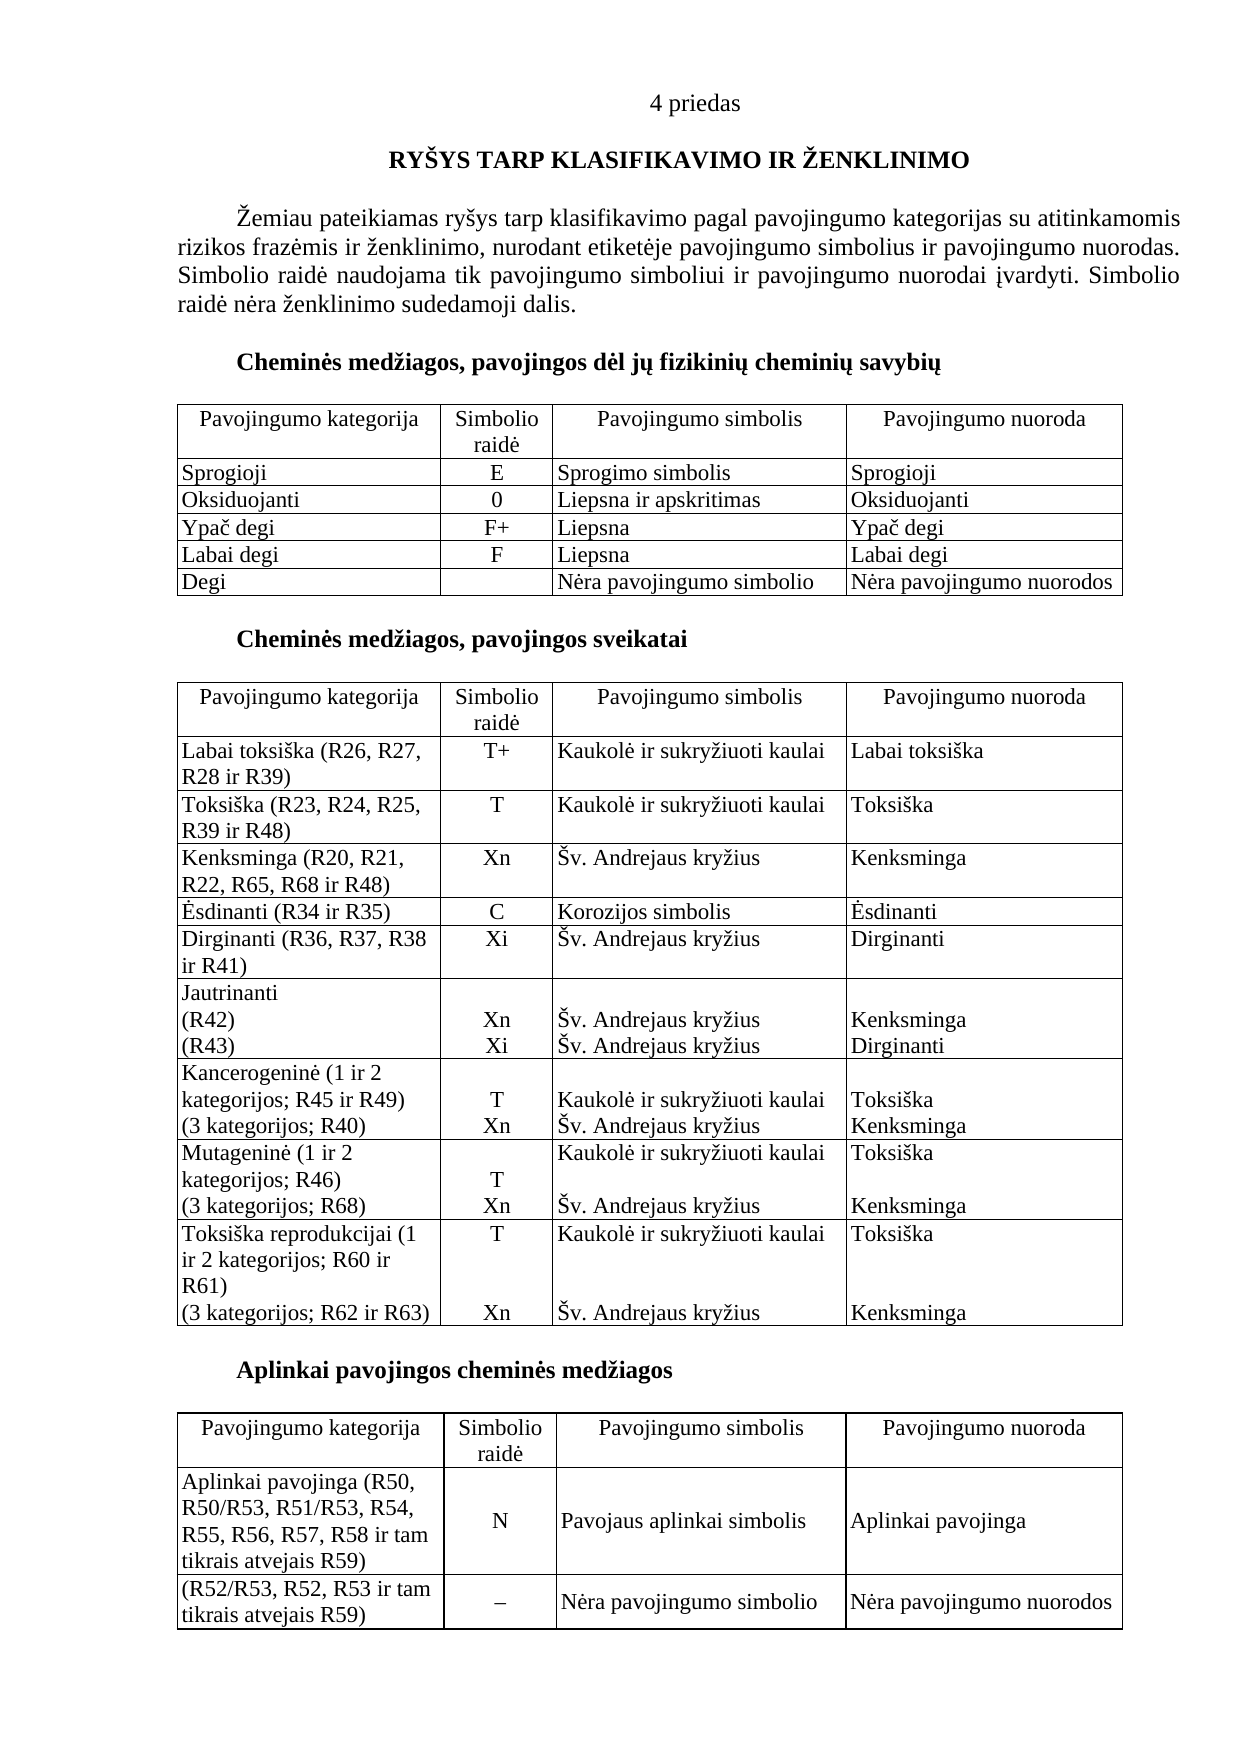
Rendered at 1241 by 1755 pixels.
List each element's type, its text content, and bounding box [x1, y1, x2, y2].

table_cell Liepsna [553, 541, 846, 567]
table_header Simbolio raidė [445, 1414, 556, 1467]
table_cell [847, 979, 1122, 1006]
table_cell Ypač degi [847, 514, 1122, 540]
table_cell (R52/R53, R52, R53 ir tam tikrais atvejais R59) [178, 1575, 443, 1628]
table_cell Xn [441, 1112, 552, 1138]
table_cell E [441, 459, 552, 485]
table_cell [553, 979, 846, 1006]
table_cell Nėra pavojingumo simbolio [553, 569, 846, 595]
table_cell F [441, 541, 552, 567]
table_cell Kenksminga [847, 1299, 1122, 1325]
table_cell Xi [441, 926, 552, 978]
table_cell Šv. Andrejaus kryžius [553, 1112, 846, 1138]
table_cell Degi [178, 569, 440, 595]
table_cell Toksiška [847, 791, 1122, 843]
table_cell Kenksminga [847, 1112, 1122, 1138]
table_cell Sprogioji [178, 459, 440, 485]
table_cell Toksiška (R23, R24, R25, R39 ir R48) [178, 791, 440, 843]
table_cell Toksiška reprodukcijai (1 ir 2 kategorijos; R60 ir R61) [178, 1220, 440, 1299]
table_cell Jautrinanti [178, 979, 440, 1006]
table_cell Labai toksiška (R26, R27, R28 ir R39) [178, 737, 440, 789]
table_cell Kaukolė ir sukryžiuoti kaulai [553, 737, 846, 789]
text 4 priedas [649, 88, 1181, 117]
table_cell Ėsdinanti (R34 ir R35) [178, 898, 440, 924]
table_cell Kancerogeninė (1 ir 2 kategorijos; R45 ir R49) [178, 1059, 440, 1112]
table_cell Korozijos simbolis [553, 898, 846, 924]
table_cell Šv. Andrejaus kryžius [553, 844, 846, 897]
table_cell Oksiduojanti [847, 486, 1122, 513]
table_header Pavojingumo nuoroda [847, 683, 1122, 736]
table_cell Xn [441, 1192, 552, 1218]
table_cell Kaukolė ir sukryžiuoti kaulai [553, 791, 846, 843]
text RYŠYS TARP KLASIFIKAVIMO IR ŽENKLINIMO [177, 145, 1181, 174]
table_cell Xn [441, 844, 552, 897]
table_cell T [441, 1220, 552, 1299]
table_header Pavojingumo nuoroda [847, 1414, 1122, 1467]
table_cell – [445, 1575, 556, 1628]
table_cell N [445, 1468, 556, 1573]
table_cell Kenksminga (R20, R21, R22, R65, R68 ir R48) [178, 844, 440, 897]
table_cell Ėsdinanti [847, 898, 1122, 924]
table_header Pavojingumo kategorija [178, 683, 440, 736]
table_cell Mutageninė (1 ir 2 kategorijos; R46) [178, 1140, 440, 1192]
table_cell Nėra pavojingumo nuorodos [847, 569, 1122, 595]
table_header Pavojingumo nuoroda [847, 405, 1122, 458]
table_cell [441, 979, 552, 1006]
text Cheminės medžiagos, pavojingos dėl jų fizikinių cheminių savybių [177, 347, 1181, 375]
table_cell T [441, 1059, 552, 1112]
table_cell Labai degi [847, 541, 1122, 567]
table_cell Ypač degi [178, 514, 440, 540]
table_cell Nėra pavojingumo nuorodos [847, 1575, 1122, 1628]
table_cell [441, 569, 552, 595]
table_cell Oksiduojanti [178, 486, 440, 513]
table_cell Sprogimo simbolis [553, 459, 846, 485]
table_cell Xn [441, 1299, 552, 1325]
table_cell Toksiška [847, 1140, 1122, 1192]
table_header Pavojingumo simbolis [557, 1414, 845, 1467]
table_cell T [441, 791, 552, 843]
table_cell T+ [441, 737, 552, 789]
table_cell (3 kategorijos; R40) [178, 1112, 440, 1138]
table_cell (R43) [178, 1032, 440, 1058]
table_cell Kenksminga [847, 1192, 1122, 1218]
table_cell Toksiška [847, 1220, 1122, 1299]
table_cell Liepsna [553, 514, 846, 540]
table_cell Dirginanti [847, 926, 1122, 978]
table_cell 0 [441, 486, 552, 513]
table_cell Xn [441, 1006, 552, 1032]
table_cell (3 kategorijos; R68) [178, 1192, 440, 1218]
table_cell Labai degi [178, 541, 440, 567]
table_cell Kaukolė ir sukryžiuoti kaulai [553, 1220, 846, 1299]
table_cell Kenksminga [847, 844, 1122, 897]
table_cell Dirginanti (R36, R37, R38 ir R41) [178, 926, 440, 978]
table_header Pavojingumo kategorija [178, 405, 440, 458]
table_cell Šv. Andrejaus kryžius [553, 1006, 846, 1032]
table_cell Liepsna ir apskritimas [553, 486, 846, 513]
table_cell F+ [441, 514, 552, 540]
table_cell (3 kategorijos; R62 ir R63) [178, 1299, 440, 1325]
text Aplinkai pavojingos cheminės medžiagos [177, 1355, 1181, 1383]
table_cell Labai toksiška [847, 737, 1122, 789]
table_header Pavojingumo simbolis [553, 683, 846, 736]
table_cell Aplinkai pavojinga [847, 1468, 1122, 1573]
table_cell Šv. Andrejaus kryžius [553, 926, 846, 978]
table_cell Aplinkai pavojinga (R50, R50/R53, R51/R53, R54, R55, R56, R57, R58 ir tam tikrais atvejais R59) [178, 1468, 443, 1573]
table_header Simbolio raidė [441, 405, 552, 458]
table_cell Šv. Andrejaus kryžius [553, 1032, 846, 1058]
table_cell Kaukolė ir sukryžiuoti kaulai [553, 1059, 846, 1112]
table_cell Xi [441, 1032, 552, 1058]
table_cell Kaukolė ir sukryžiuoti kaulai [553, 1140, 846, 1192]
table_cell Pavojaus aplinkai simbolis [557, 1468, 845, 1573]
table_cell (R42) [178, 1006, 440, 1032]
table_cell Kenksminga [847, 1006, 1122, 1032]
table_header Pavojingumo simbolis [553, 405, 846, 458]
table_header Pavojingumo kategorija [178, 1414, 443, 1467]
table_cell Toksiška [847, 1059, 1122, 1112]
table_cell Dirginanti [847, 1032, 1122, 1058]
text Cheminės medžiagos, pavojingos sveikatai [177, 624, 1181, 653]
table_cell Nėra pavojingumo simbolio [557, 1575, 845, 1628]
text Žemiau pateikiamas ryšys tarp klasifikavimo pagal pavojingumo kategorijas su atitinkamomis rizikos frazėmis ir ženklinimo, nurodant etiketėje pavojingumo simbolius ir pavojingumo nuorodas. Simbolio raidė naudojama tik pavojingumo simboliui ir pavojingumo nuorodai įvardyti. Simbolio raidė nėra ženklinimo sudedamoji dalis. [177, 203, 1181, 318]
table_cell T [441, 1140, 552, 1192]
table_cell Sprogioji [847, 459, 1122, 485]
table_cell Šv. Andrejaus kryžius [553, 1299, 846, 1325]
table_header Simbolio raidė [441, 683, 552, 736]
table_cell Šv. Andrejaus kryžius [553, 1192, 846, 1218]
table_cell C [441, 898, 552, 924]
